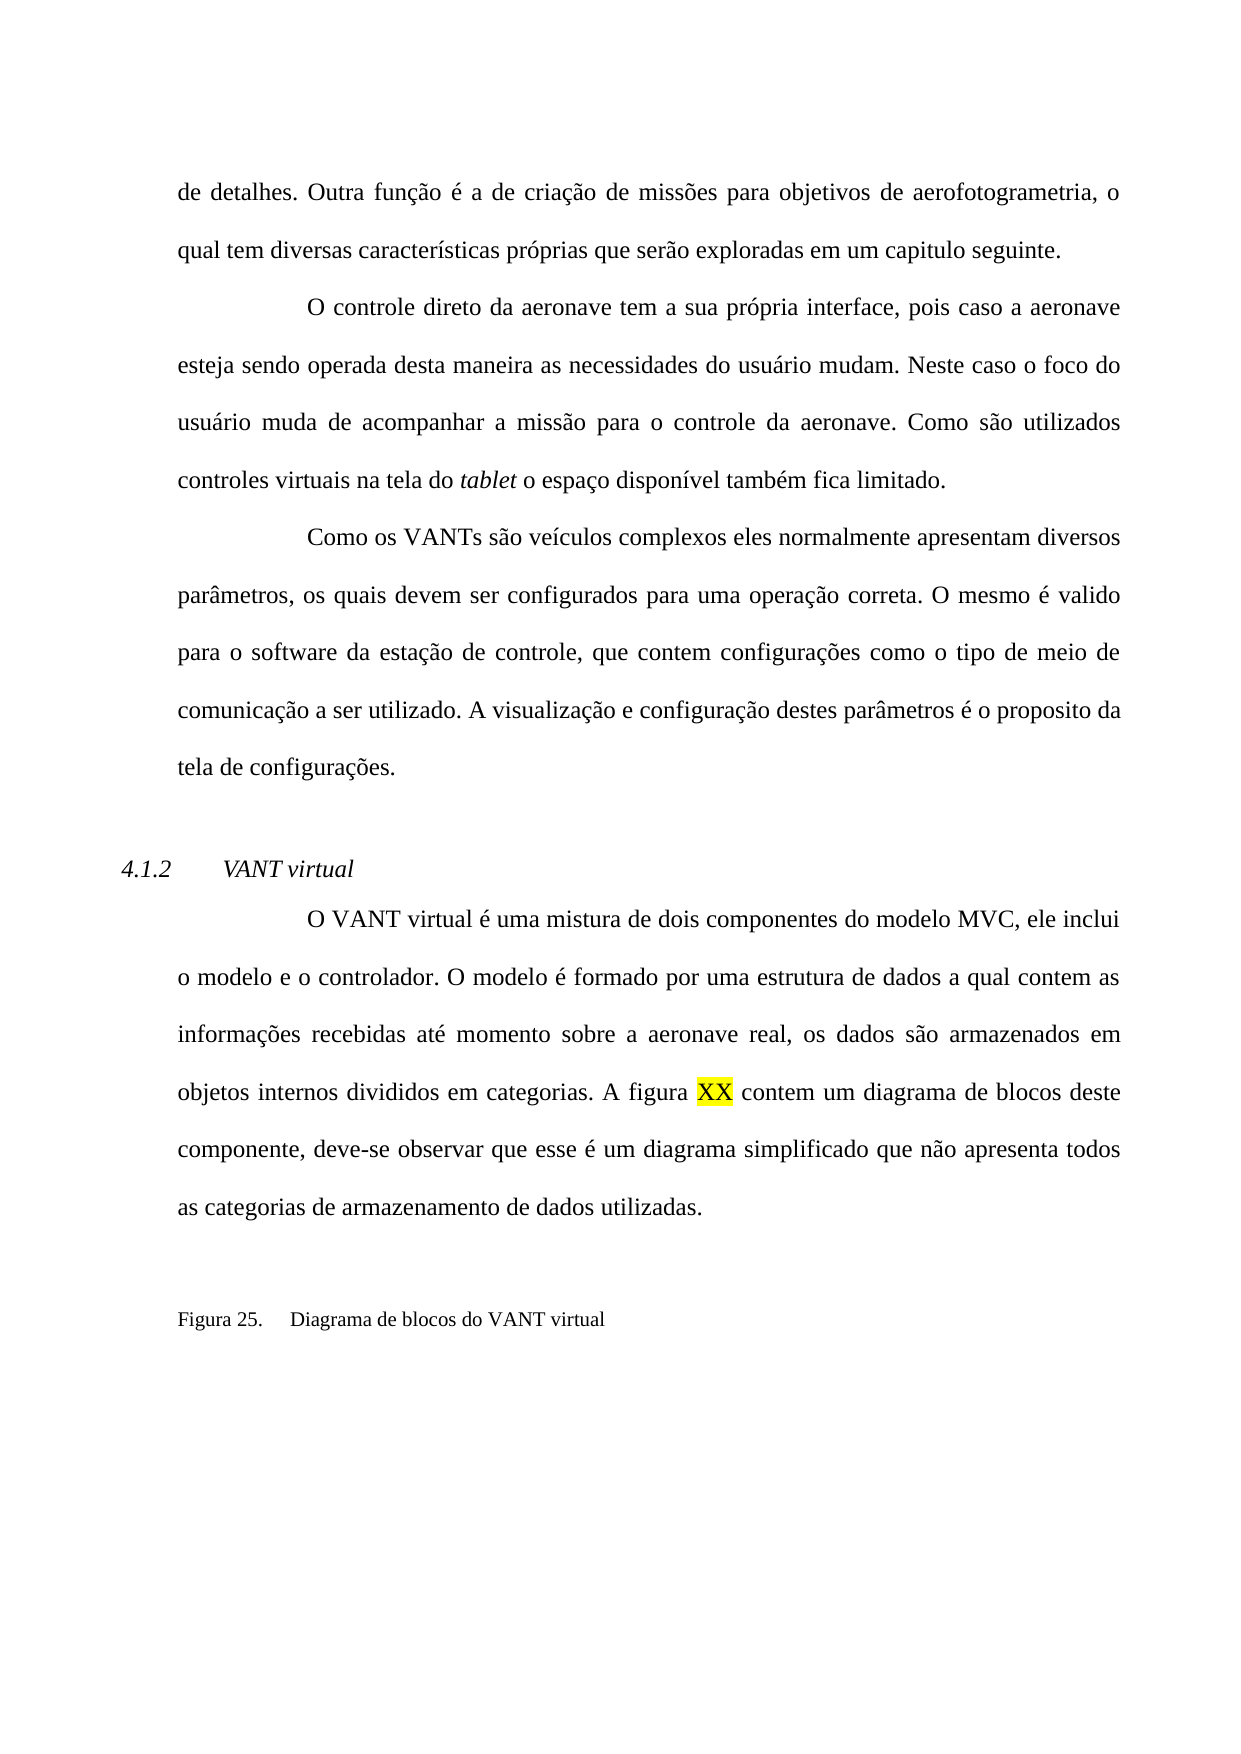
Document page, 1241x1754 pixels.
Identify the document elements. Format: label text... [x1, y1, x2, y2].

text de detalhes. Outra função é a de criação de missões para objetivos de aerofotogrametria, o qual tem diversas características próprias que serão exploradas em um capitulo seguinte. [177, 177, 1121, 263]
text O VANT virtual é uma mistura de dois componentes do modelo MVC, ele inclui o modelo e o controlador. O modelo é formado por uma estrutura de dados a qual contem as informações recebidas até momento sobre a aeronave real, os dados são armazenados em objetos internos divididos em categorias. A figura XX contem um diagrama de blocos deste componente, deve-se observar que esse é um diagrama simplificado que não apresenta todos as categorias de armazenamento de dados utilizadas. [177, 904, 1121, 1221]
list Diagrama de blocos do VANT virtual [177, 1307, 1121, 1331]
subtitle VANT virtual [177, 854, 1121, 882]
text O controle direto da aeronave tem a sua própria interface, pois caso a aeronave esteja sendo operada desta maneira as necessidades do usuário mudam. Neste caso o foco do usuário muda de acompanhar a missão para o controle da aeronave. Como são utilizados controles virtuais na tela do tablet o espaço disponível também fica limitado. [177, 292, 1121, 493]
text Como os VANTs são veículos complexos eles normalmente apresentam diversos parâmetros, os quais devem ser configurados para uma operação correta. O mesmo é valido para o software da estação de controle, que contem configurações como o tipo de meio de comunicação a ser utilizado. A visualização e configuração destes parâmetros é o proposito da tela de configurações. [177, 522, 1121, 781]
